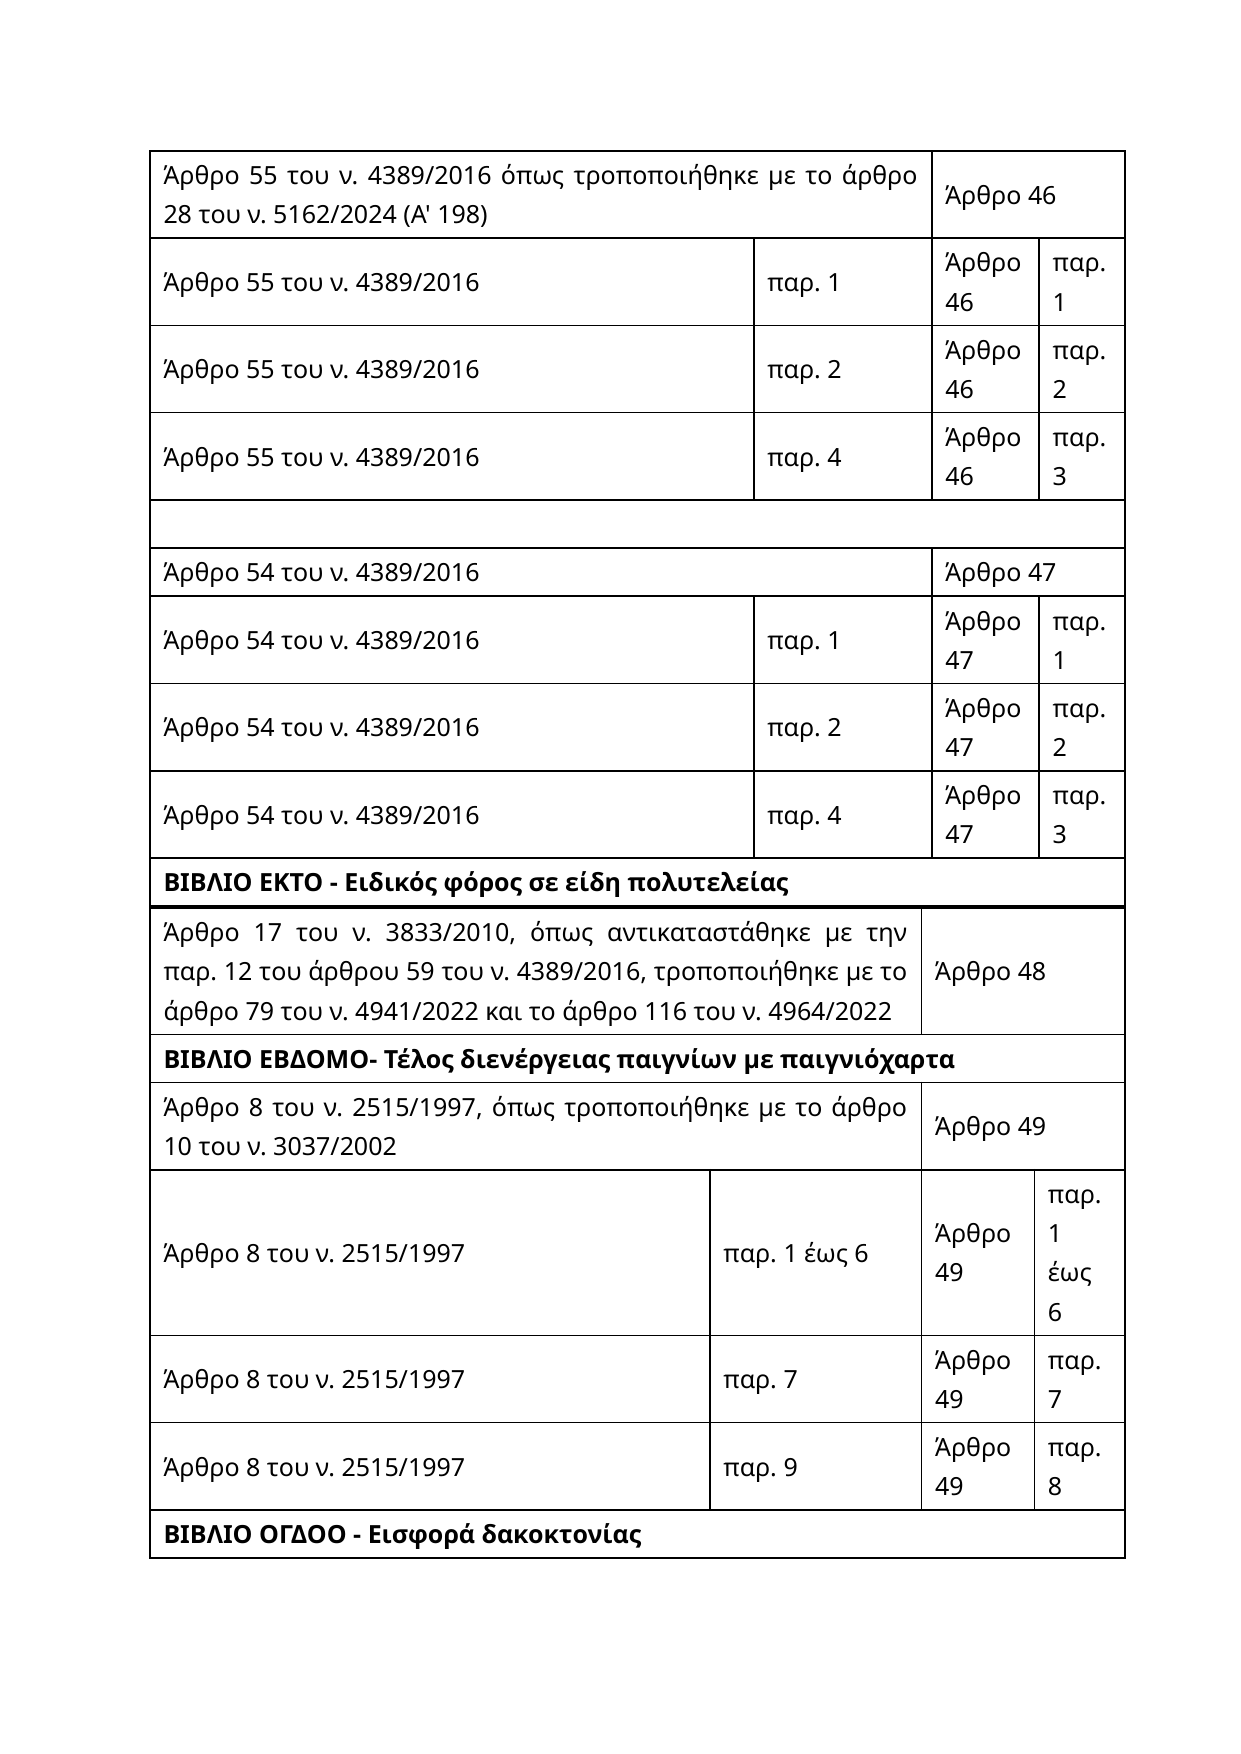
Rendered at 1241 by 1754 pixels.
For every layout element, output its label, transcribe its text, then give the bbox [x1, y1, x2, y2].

table_cell παρ. 1 [755, 597, 931, 683]
table_cell Άρθρο 8 του ν. 2515/1997, όπως τροποποιήθηκε με το άρθρο 10 του ν. 3037/2002 [151, 1083, 921, 1169]
table_cell Άρθρο 47 [933, 549, 1124, 595]
table_cell Άρθρο 47 [933, 684, 1038, 770]
table_cell παρ. 2 [1040, 684, 1124, 770]
table_cell Άρθρο 55 του ν. 4389/2016 [151, 239, 753, 324]
table_cell Άρθρο 49 [922, 1336, 1034, 1422]
table_cell Άρθρο 46 [933, 239, 1038, 324]
table_cell παρ. 9 [711, 1423, 921, 1509]
table_cell παρ. 1 [755, 239, 931, 324]
table_cell ΒΙΒΛΙΟ ΕΚΤΟ - Ειδικός φόρος σε είδη πολυτελείας [151, 859, 1124, 905]
table_cell Άρθρο 55 του ν. 4389/2016 όπως τροποποιήθηκε με το άρθρο 28 του ν. 5162/2024 (Α' 198) [151, 152, 931, 237]
table_cell παρ. 2 [755, 684, 931, 770]
table_cell Άρθρο 54 του ν. 4389/2016 [151, 684, 753, 770]
table_cell παρ. 2 [1040, 326, 1124, 412]
table_cell παρ. 8 [1035, 1423, 1124, 1509]
table_cell Άρθρο 46 [933, 326, 1038, 412]
table_cell παρ. 3 [1040, 772, 1124, 857]
table_cell Άρθρο 47 [933, 772, 1038, 857]
table_cell Άρθρο 55 του ν. 4389/2016 [151, 413, 753, 499]
table_cell παρ. 1 [1040, 239, 1124, 324]
table_cell Άρθρο 46 [933, 152, 1124, 237]
table_cell Άρθρο 54 του ν. 4389/2016 [151, 597, 753, 683]
table_cell παρ. 4 [755, 413, 931, 499]
table_cell Άρθρο 55 του ν. 4389/2016 [151, 326, 753, 412]
table_cell παρ. 7 [711, 1336, 921, 1422]
table_cell Άρθρο 49 [922, 1083, 1124, 1169]
table_cell Άρθρο 8 του ν. 2515/1997 [151, 1423, 709, 1509]
table_cell ΒΙΒΛΙΟ ΟΓΔΟΟ - Εισφορά δακοκτονίας [151, 1511, 1124, 1557]
table_cell παρ. 1 έως 6 [1035, 1171, 1124, 1334]
table_cell ΒΙΒΛΙΟ ΕΒΔΟΜΟ- Τέλος διενέργειας παιγνίων με παιγνιόχαρτα [151, 1035, 1124, 1082]
table_cell παρ. 7 [1035, 1336, 1124, 1422]
table_cell Άρθρο 49 [922, 1171, 1034, 1334]
table_header Άρθρο 17 του ν. 3833/2010, όπως αντικαταστάθηκε με την παρ. 12 του άρθρου 59 του ν. 4389/2016, τροποποιήθηκε με το άρθρο 79 του ν. 4941/2022 και το άρθρο 116 του ν. 4964/2022 [151, 909, 921, 1033]
table_cell Άρθρο 54 του ν. 4389/2016 [151, 549, 931, 595]
table_cell παρ. 3 [1040, 413, 1124, 499]
table_cell Άρθρο 54 του ν. 4389/2016 [151, 772, 753, 857]
table_cell παρ. 1 έως 6 [711, 1171, 921, 1334]
table_cell Άρθρο 8 του ν. 2515/1997 [151, 1336, 709, 1422]
table_cell [151, 501, 1124, 547]
table_cell παρ. 2 [755, 326, 931, 412]
table_cell παρ. 1 [1040, 597, 1124, 683]
table_cell παρ. 4 [755, 772, 931, 857]
table_header Άρθρο 48 [922, 909, 1124, 1033]
table_cell Άρθρο 46 [933, 413, 1038, 499]
table_cell Άρθρο 8 του ν. 2515/1997 [151, 1171, 709, 1334]
table_cell Άρθρο 49 [922, 1423, 1034, 1509]
table_cell Άρθρο 47 [933, 597, 1038, 683]
